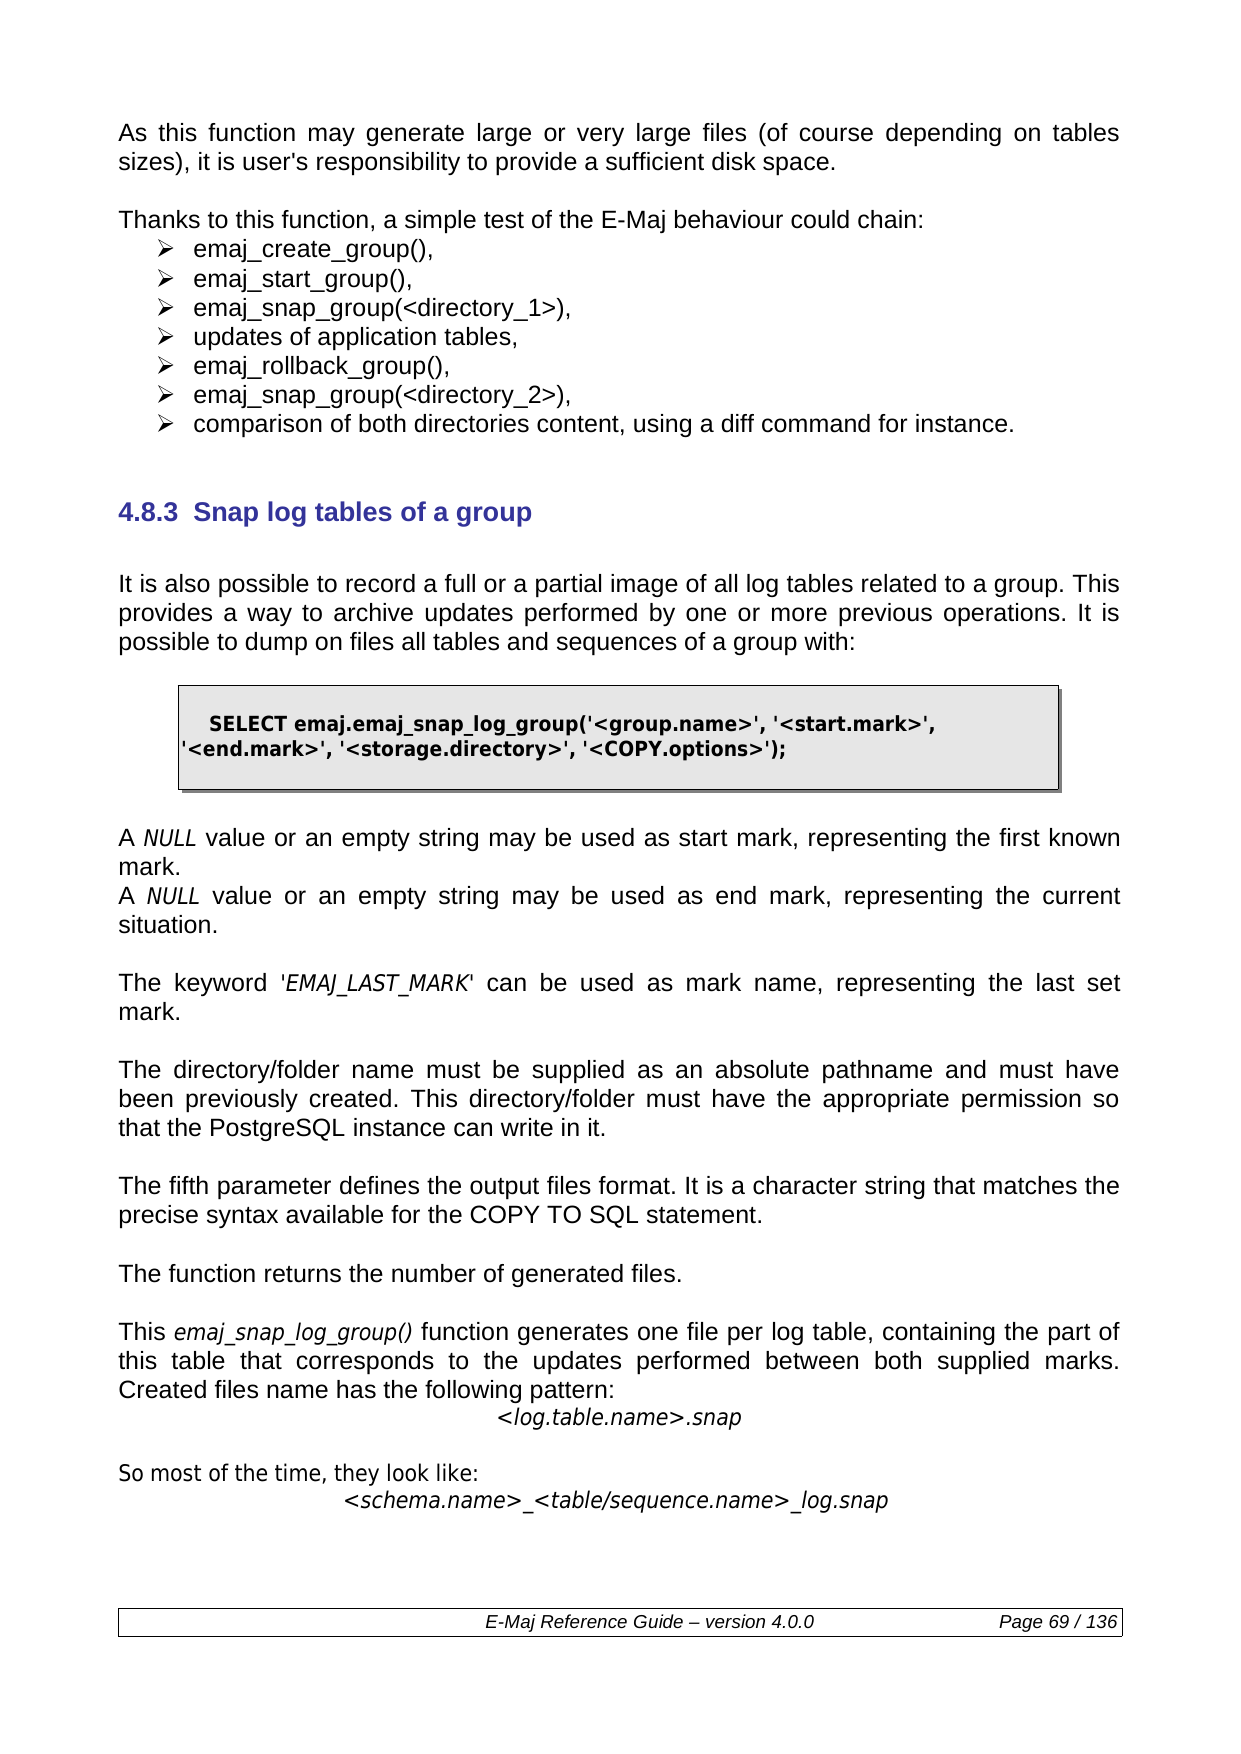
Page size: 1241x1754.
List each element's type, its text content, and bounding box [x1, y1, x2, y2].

subtitle Snap log tables of a group [118, 496, 1122, 527]
list emaj_snap_group(<directory_1>), [156, 292, 1122, 322]
text A NULL value or an empty string may be used as end mark, representing the current situation. [118, 881, 1122, 939]
text The keyword 'EMAJ_LAST_MARK' can be used as mark name, representing the last set mark. [118, 968, 1122, 1026]
text The fifth parameter defines the output files format. It is a character string that matches the precise syntax available for the COPY TO SQL statement. [118, 1171, 1122, 1229]
text <schema.name>_<table/sequence.name>_log.snap [118, 1487, 1122, 1514]
list comparison of both directories content, using a diff command for instance. [156, 409, 1122, 438]
text SELECT emaj.emaj_snap_log_group('<group.name>', '<start.mark>', '<end.mark>', '<storage.directory>', '<COPY.options>'); [179, 709, 1058, 758]
text The directory/folder name must be supplied as an absolute pathname and must have been previously created. This directory/folder must have the appropriate permission so that the PostgreSQL instance can write in it. [118, 1055, 1122, 1142]
text <log.table.name>.snap [118, 1404, 1122, 1431]
list updates of application tables, [156, 322, 1122, 351]
text It is also possible to record a full or a partial image of all log tables related to a group. This provides a way to archive updates performed by one or more previous operations. It is possible to dump on files all tables and sequences of a group with: [118, 568, 1122, 656]
text As this function may generate large or very large files (of course depending on tables sizes), it is user's responsibility to provide a sufficient disk space. [118, 118, 1122, 176]
list emaj_rollback_group(), [156, 351, 1122, 380]
text The function returns the number of generated files. [118, 1258, 1122, 1287]
list emaj_start_group(), [156, 263, 1122, 292]
text This emaj_snap_log_group() function generates one file per log table, containing the part of this table that corresponds to the updates performed between both supplied marks. Created files name has the following pattern: [118, 1317, 1122, 1404]
list emaj_create_group(), [156, 234, 1122, 263]
text Thanks to this function, a simple test of the E-Maj behaviour could chain: [118, 205, 1122, 234]
text A NULL value or an empty string may be used as start mark, representing the first known mark. [118, 822, 1122, 881]
list emaj_snap_group(<directory_2>), [156, 380, 1122, 409]
text So most of the time, they look like: [118, 1460, 1122, 1487]
